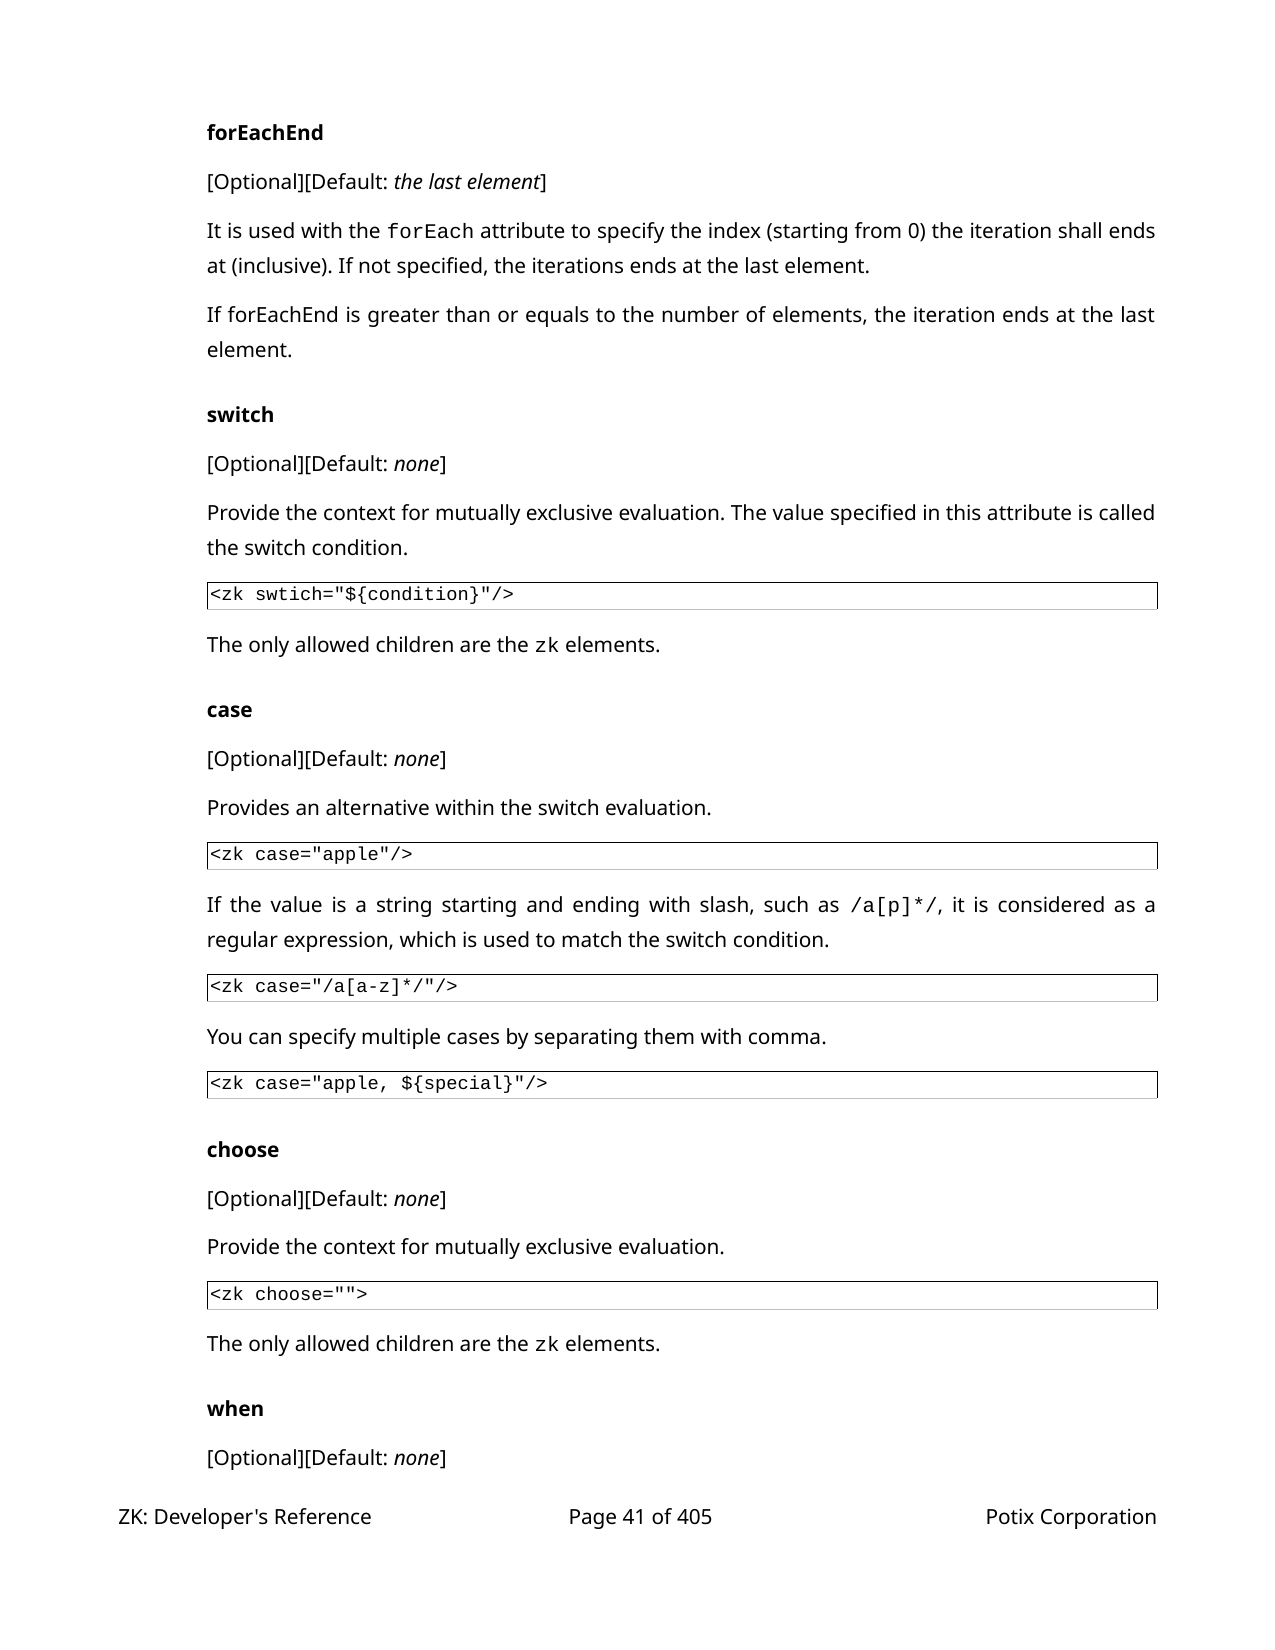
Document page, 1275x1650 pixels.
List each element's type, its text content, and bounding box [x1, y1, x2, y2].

text [Optional][Default: none] [207, 449, 1157, 477]
text [Optional][Default: none] [207, 1184, 1157, 1212]
text Provide the context for mutually exclusive evaluation. The value specified in this attribute is called the switch condition. [207, 498, 1157, 561]
text [Optional][Default: none] [207, 744, 1157, 772]
subtitle case [207, 695, 1157, 723]
subtitle switch [207, 400, 1157, 428]
text <zk case="apple"/> [208, 843, 1157, 869]
text Provides an alternative within the switch evaluation. [207, 793, 1157, 821]
subtitle choose [207, 1135, 1157, 1163]
text [Optional][Default: none] [207, 1443, 1157, 1472]
text If the value is a string starting and ending with slash, such as /a[p]*/, it is considered as a regular expression, which is used to match the switch condition. [207, 890, 1157, 953]
text It is used with the forEach attribute to specify the index (starting from 0) the iteration shall ends at (inclusive). If not specified, the iterations ends at the last element. [207, 216, 1157, 279]
text <zk choose=""> [208, 1282, 1157, 1309]
text You can specify multiple cases by separating them with comma. [207, 1022, 1157, 1050]
text <zk case="/a[a-z]*/"/> [208, 975, 1157, 1001]
subtitle forEachEnd [207, 118, 1157, 146]
text If forEachEnd is greater than or equals to the number of elements, the iteration ends at the last element. [207, 300, 1157, 364]
text The only allowed children are the zk elements. [207, 630, 1157, 658]
text [Optional][Default: the last element] [207, 167, 1157, 195]
text <zk case="apple, ${special}"/> [208, 1072, 1157, 1098]
text Provide the context for mutually exclusive evaluation. [207, 1232, 1157, 1261]
subtitle when [207, 1394, 1157, 1423]
text The only allowed children are the zk elements. [207, 1329, 1157, 1358]
text <zk swtich="${condition}"/> [208, 583, 1157, 609]
